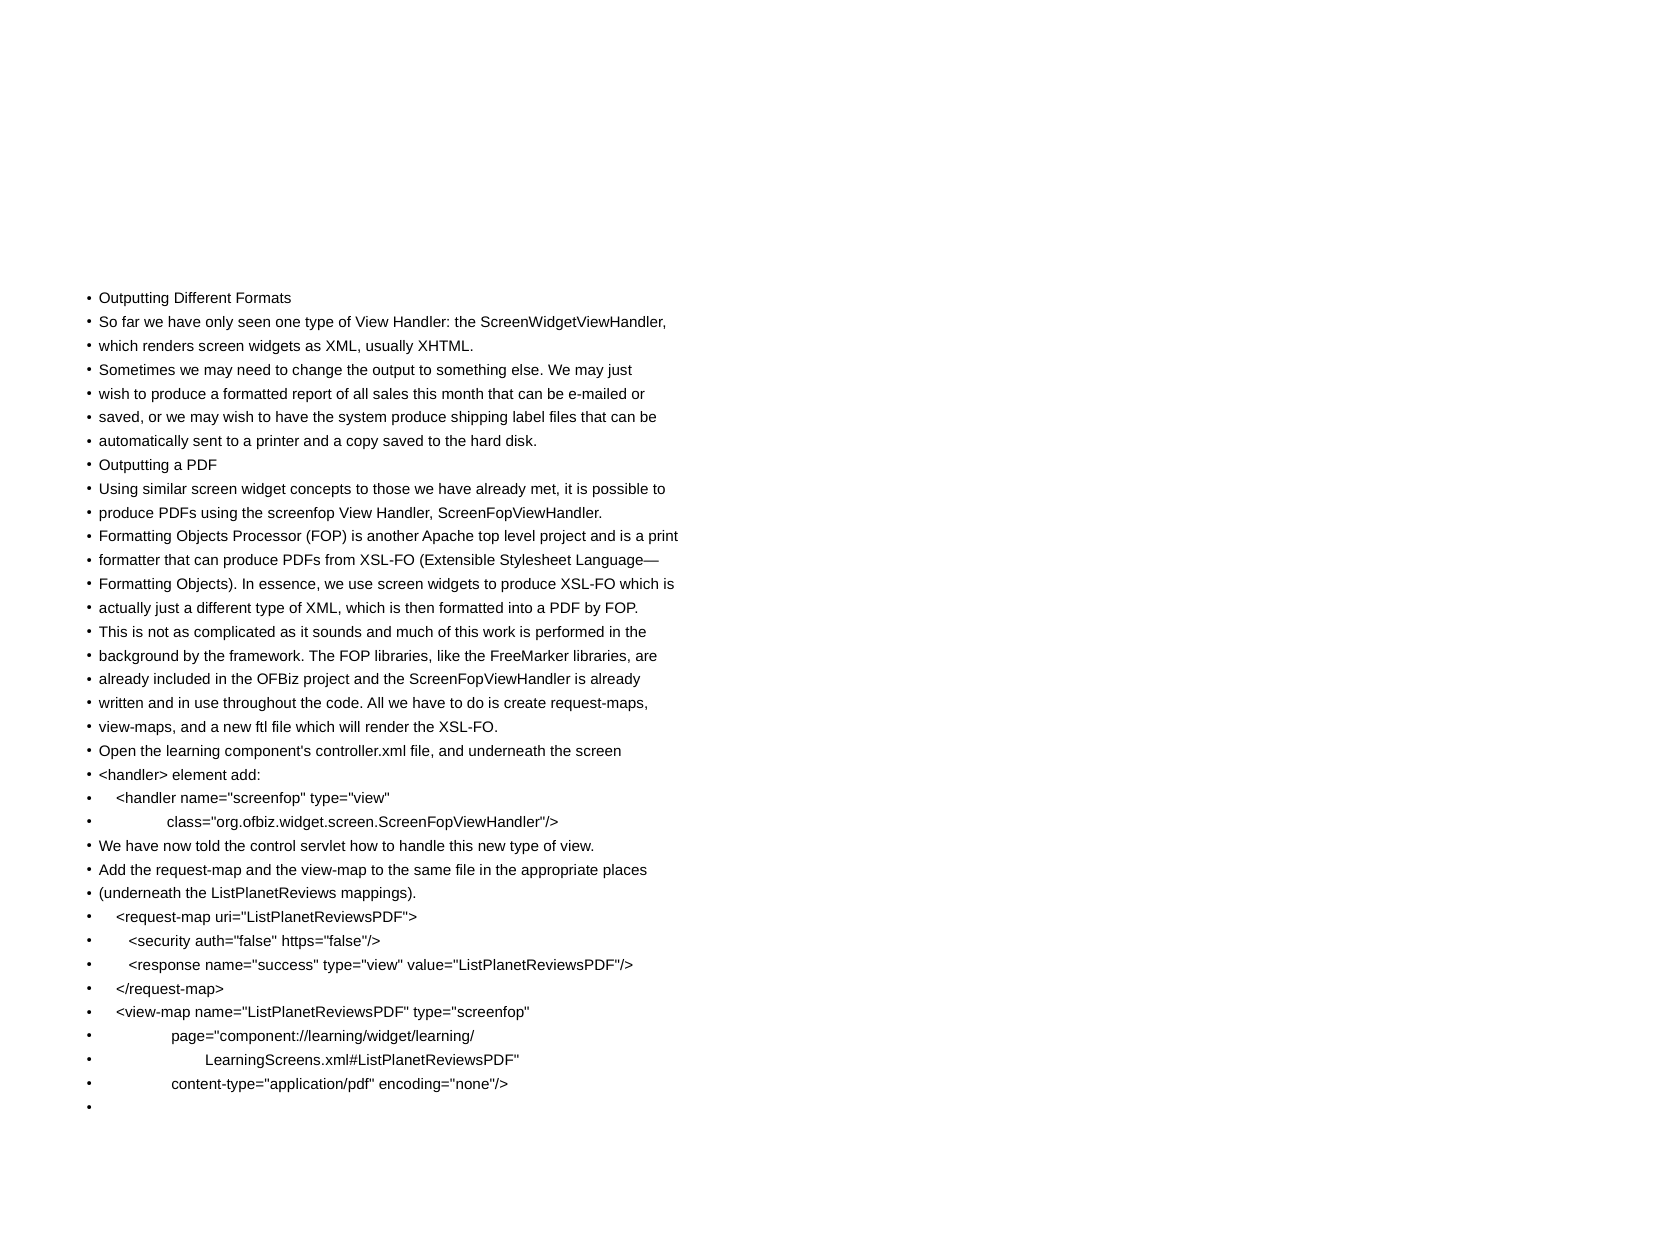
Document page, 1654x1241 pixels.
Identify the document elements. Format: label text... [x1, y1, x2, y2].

list Outputting Different Formats So far we have only seen one type of View Handler: the ScreenWidgetViewHandler, which renders screen widgets as XML, usually XHTML. Sometimes we may need to change the output to something else. We may just wish to produce a formatted report of all sales this month that can be e-mailed or saved, or we may wish to have the system produce shipping label files that can be automatically sent to a printer and a copy saved to the hard disk. Outputting a PDF Using similar screen widget concepts to those we have already met, it is possible to produce PDFs using the screenfop View Handler, ScreenFopViewHandler. Formatting Objects Processor (FOP) is another Apache top level project and is a print formatter that can produce PDFs from XSL-FO (Extensible Stylesheet Language— Formatting Objects). In essence, we use screen widgets to produce XSL-FO which is actually just a different type of XML, which is then formatted into a PDF by FOP. This is not as complicated as it sounds and much of this work is performed in the background by the framework. The FOP libraries, like the FreeMarker libraries, are already included in the OFBiz project and the ScreenFopViewHandler is already written and in use throughout the code. All we have to do is create request-maps, view-maps, and a new ftl file which will render the XSL-FO. Open the learning component's controller.xml file, and underneath the screen <handler> element add: <handler name="screenfop" type="view" class="org.ofbiz.widget.screen.ScreenFopViewHandler"/> We have now told the control servlet how to handle this new type of view. Add the request-map and the view-map to the same file in the appropriate places (underneath the ListPlanetReviews mappings). <request-map uri="ListPlanetReviewsPDF"> <security auth="false" https="false"/> <response name="success" type="view" value="ListPlanetReviewsPDF"/> </request-map> <view-map name="ListPlanetReviewsPDF" type="screenfop" page="component://learning/widget/learning/ LearningScreens.xml#ListPlanetReviewsPDF" content-type="application/pdf" encoding="none"/> [82, 290, 1571, 1109]
